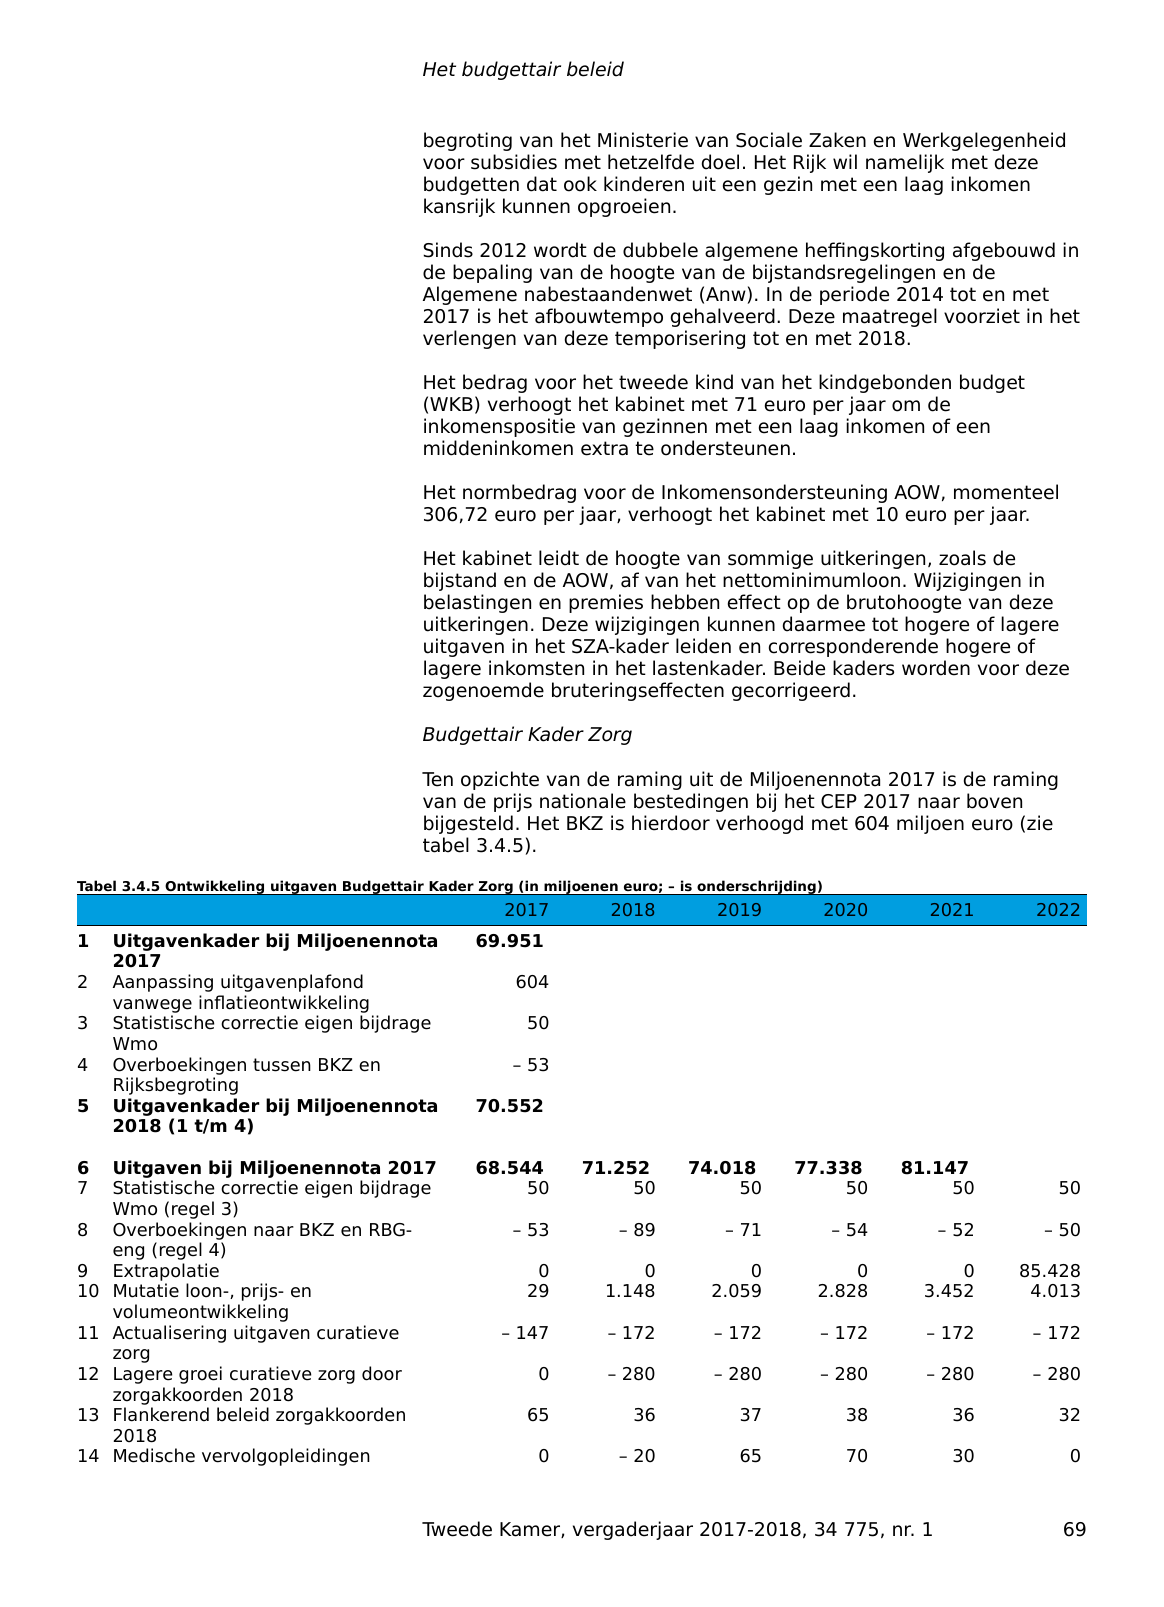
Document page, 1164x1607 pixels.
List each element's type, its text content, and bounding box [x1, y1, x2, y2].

table_cell [980, 972, 1087, 1013]
table_cell 36 [555, 1405, 661, 1446]
table_cell 77.338 [768, 1158, 874, 1178]
table_cell 50 [661, 1178, 768, 1219]
table_cell 2.828 [768, 1281, 874, 1323]
table_cell [874, 926, 980, 972]
table_cell [661, 1055, 768, 1096]
table_cell 2018 [555, 895, 661, 925]
table_cell 29 [449, 1281, 555, 1323]
table_cell 30 [874, 1446, 980, 1467]
table_cell [555, 1013, 661, 1054]
table_cell [768, 926, 874, 972]
table_cell [768, 1055, 874, 1096]
table_cell 2.059 [661, 1281, 768, 1323]
table_cell 2021 [874, 895, 980, 925]
table_cell 70.552 [449, 1096, 555, 1137]
table_cell 65 [661, 1446, 768, 1467]
table_cell – 172 [555, 1323, 661, 1364]
table_cell – 280 [661, 1364, 768, 1405]
table_cell – 172 [980, 1323, 1087, 1364]
table_cell – 53 [449, 1220, 555, 1261]
text Het bedrag voor het tweede kind van het kindgebonden budget (WKB) verhoogt het kabinet met 71 euro per jaar om de inkomenspositie van gezinnen met een laag inkomen of een middeninkomen extra te ondersteunen. [422, 372, 1087, 460]
table_cell 12 [77, 1364, 106, 1405]
table_cell 81.147 [874, 1158, 980, 1178]
table_cell – 53 [449, 1055, 555, 1096]
table_cell [874, 1096, 980, 1137]
table_cell – 20 [555, 1446, 661, 1467]
text Sinds 2012 wordt de dubbele algemene heffingskorting afgebouwd in de bepaling van de hoogte van de bijstandsregelingen en de Algemene nabestaandenwet (Anw). In de periode 2014 tot en met 2017 is het afbouwtempo gehalveerd. Deze maatregel voorziet in het verlengen van deze temporisering tot en met 2018. [422, 240, 1087, 350]
table_cell [768, 972, 874, 1013]
table_cell Statistische correctie eigen bijdrage Wmo (regel 3) [106, 1178, 449, 1219]
table_cell 0 [661, 1261, 768, 1281]
table_cell 1 [77, 926, 106, 972]
table_cell [661, 1096, 768, 1137]
table_cell – 172 [661, 1323, 768, 1364]
table_cell [768, 1013, 874, 1054]
table_cell – 54 [768, 1220, 874, 1261]
text Het kabinet leidt de hoogte van sommige uitkeringen, zoals de bijstand en de AOW, af van het nettominimumloon. Wijzigingen in belastingen en premies hebben effect op de brutohoogte van deze uitkeringen. Deze wijzigingen kunnen daarmee tot hogere of lagere uitgaven in het SZA-kader leiden en corresponderende hogere of lagere inkomsten in het lastenkader. Beide kaders worden voor deze zogenoemde bruteringseffecten gecorrigeerd. [422, 548, 1087, 702]
table_cell Medische vervolgopleidingen [106, 1446, 449, 1467]
table_cell [980, 1013, 1087, 1054]
table_cell – 71 [661, 1220, 768, 1261]
table_cell [661, 1013, 768, 1054]
table_cell Uitgaven bij Miljoenennota 2017 [106, 1158, 449, 1178]
table_cell [77, 895, 449, 925]
table_cell [874, 972, 980, 1013]
table_cell [661, 972, 768, 1013]
table_cell [874, 1055, 980, 1096]
table_cell [980, 926, 1087, 972]
table_cell 3 [77, 1013, 106, 1054]
table_cell 0 [449, 1446, 555, 1467]
table_cell 36 [874, 1405, 980, 1446]
table_cell – 89 [555, 1220, 661, 1261]
table_cell 2019 [661, 895, 768, 925]
table_cell Flankerend beleid zorgakkoorden 2018 [106, 1405, 449, 1446]
table_cell 65 [449, 1405, 555, 1446]
table_cell 7 [77, 1178, 106, 1219]
table_cell [77, 1137, 1087, 1158]
table_cell 69.951 [449, 926, 555, 972]
table_cell 0 [449, 1364, 555, 1405]
table_cell 4 [77, 1055, 106, 1096]
table_cell [980, 1055, 1087, 1096]
table_cell – 280 [980, 1364, 1087, 1405]
table_cell 3.452 [874, 1281, 980, 1323]
text Ten opzichte van de raming uit de Miljoenennota 2017 is de raming van de prijs nationale bestedingen bij het CEP 2017 naar boven bijgesteld. Het BKZ is hierdoor verhoogd met 604 miljoen euro (zie tabel 3.4.5). [422, 768, 1087, 856]
text begroting van het Ministerie van Sociale Zaken en Werkgelegenheid voor subsidies met hetzelfde doel. Het Rijk wil namelijk met deze budgetten dat ook kinderen uit een gezin met een laag inkomen kansrijk kunnen opgroeien. [422, 130, 1087, 218]
table_cell 38 [768, 1405, 874, 1446]
table_cell [555, 972, 661, 1013]
table_cell 68.544 [449, 1158, 555, 1178]
table_cell 0 [449, 1261, 555, 1281]
table_cell – 172 [874, 1323, 980, 1364]
subtitle Budgettair Kader Zorg [422, 724, 1087, 746]
table_cell 37 [661, 1405, 768, 1446]
table_cell Aanpassing uitgavenplafond vanwege inflatieontwikkeling [106, 972, 449, 1013]
table_cell Uitgavenkader bij Miljoenennota 2017 [106, 926, 449, 972]
table_cell Overboekingen tussen BKZ en Rijksbegroting [106, 1055, 449, 1096]
table_cell Actualisering uitgaven curatieve zorg [106, 1323, 449, 1364]
table_cell 32 [980, 1405, 1087, 1446]
table_cell 50 [449, 1013, 555, 1054]
table_cell [555, 926, 661, 972]
table_cell 8 [77, 1220, 106, 1261]
table_cell [874, 1013, 980, 1054]
table_cell 74.018 [661, 1158, 768, 1178]
table_cell Extrapolatie [106, 1261, 449, 1281]
table_cell 0 [555, 1261, 661, 1281]
table_cell 11 [77, 1323, 106, 1364]
table_cell [768, 1096, 874, 1137]
table_cell 2 [77, 972, 106, 1013]
table_cell 70 [768, 1446, 874, 1467]
table_cell 85.428 [980, 1261, 1087, 1281]
table_cell – 52 [874, 1220, 980, 1261]
table_cell Uitgavenkader bij Miljoenennota 2018 (1 t/m 4) [106, 1096, 449, 1137]
table_cell 6 [77, 1158, 106, 1178]
table_cell [980, 1096, 1087, 1137]
table_cell Overboekingen naar BKZ en RBG-eng (regel 4) [106, 1220, 449, 1261]
table_cell Mutatie loon-, prijs- en volumeontwikkeling [106, 1281, 449, 1323]
table_cell 1.148 [555, 1281, 661, 1323]
table_cell [555, 1055, 661, 1096]
table_cell 0 [874, 1261, 980, 1281]
table_cell 50 [449, 1178, 555, 1219]
table_cell 50 [874, 1178, 980, 1219]
table_cell 2017 [449, 895, 555, 925]
table_cell 604 [449, 972, 555, 1013]
table_cell – 172 [768, 1323, 874, 1364]
table_cell 14 [77, 1446, 106, 1467]
table_cell 9 [77, 1261, 106, 1281]
table_header Tabel 3.4.5 Ontwikkeling uitgaven Budgettair Kader Zorg (in miljoenen euro; – is onderschrijding) [77, 878, 1087, 894]
table_cell – 280 [555, 1364, 661, 1405]
table_cell 2020 [768, 895, 874, 925]
table_cell 5 [77, 1096, 106, 1137]
table_cell – 147 [449, 1323, 555, 1364]
table_cell 10 [77, 1281, 106, 1323]
table_cell 0 [980, 1446, 1087, 1467]
table_cell – 50 [980, 1220, 1087, 1261]
table_cell 50 [555, 1178, 661, 1219]
table_cell 50 [980, 1178, 1087, 1219]
table_cell – 280 [768, 1364, 874, 1405]
table_cell 71.252 [555, 1158, 661, 1178]
table_cell 4.013 [980, 1281, 1087, 1323]
table_cell – 280 [874, 1364, 980, 1405]
text Het normbedrag voor de Inkomensondersteuning AOW, momenteel 306,72 euro per jaar, verhoogt het kabinet met 10 euro per jaar. [422, 482, 1087, 526]
table_cell Statistische correctie eigen bijdrage Wmo [106, 1013, 449, 1054]
table_cell [980, 1158, 1087, 1178]
table_cell Lagere groei curatieve zorg door zorgakkoorden 2018 [106, 1364, 449, 1405]
table_cell 2022 [980, 895, 1087, 925]
table_cell [661, 926, 768, 972]
table_cell 13 [77, 1405, 106, 1446]
table_cell 50 [768, 1178, 874, 1219]
table_cell 0 [768, 1261, 874, 1281]
table_cell [555, 1096, 661, 1137]
